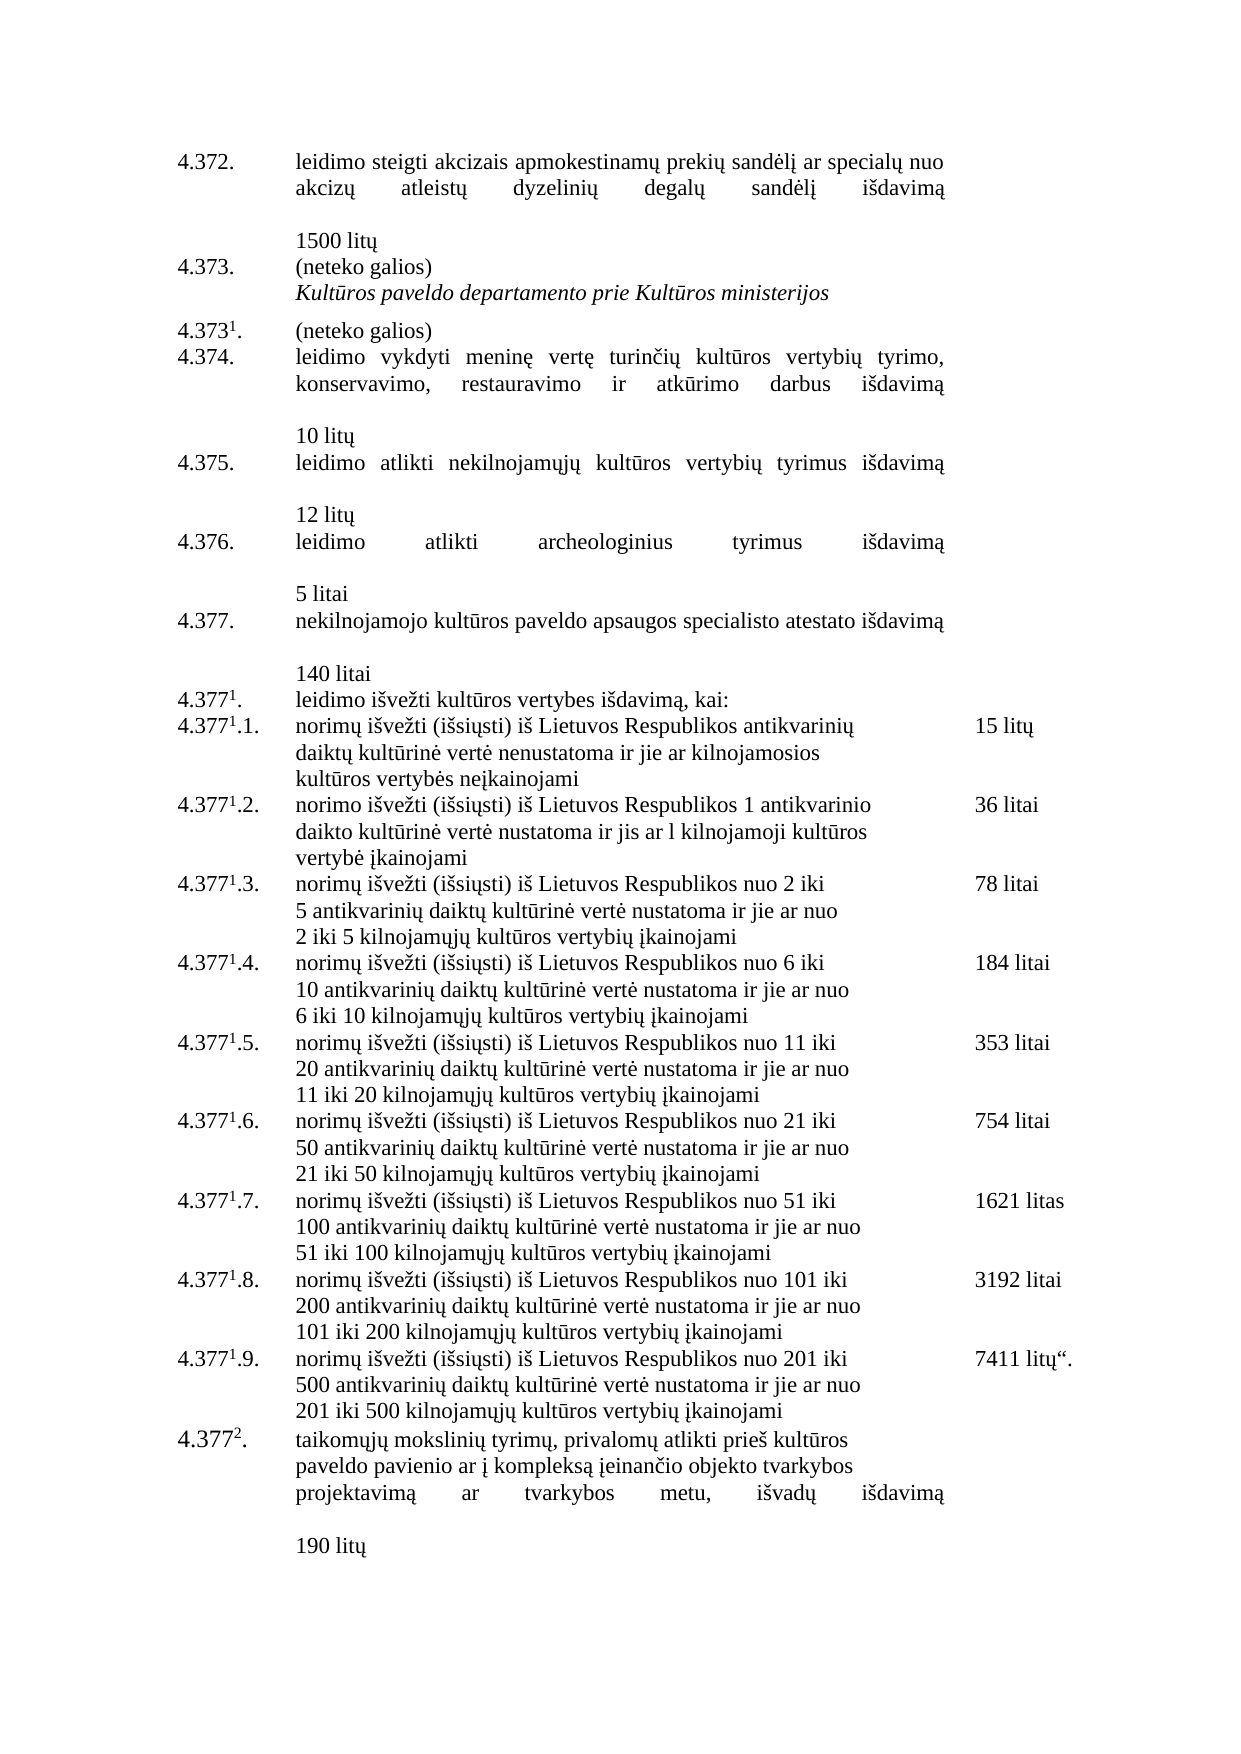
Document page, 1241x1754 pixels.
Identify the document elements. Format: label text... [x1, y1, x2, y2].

text 4.3771.5. norimų išvežti (išsiųsti) iš Lietuvos Respublikos nuo 11 iki 353 litai [177, 1028, 1122, 1055]
text 4.3771.6. norimų išvežti (išsiųsti) iš Lietuvos Respublikos nuo 21 iki 754 litai [177, 1108, 1122, 1134]
text 4.3771.9. norimų išvežti (išsiųsti) iš Lietuvos Respublikos nuo 201 iki 7411 litų“. [177, 1345, 1122, 1371]
text 11 iki 20 kilnojamųjų kultūros vertybių įkainojami [177, 1081, 1122, 1108]
text 21 iki 50 kilnojamųjų kultūros vertybių įkainojami [177, 1160, 1122, 1187]
text 4.3771.7. norimų išvežti (išsiųsti) iš Lietuvos Respublikos nuo 51 iki 1621 litas [177, 1187, 1122, 1213]
text 4.376. leidimo atlikti archeologinius tyrimus išdavimą 5 litai [177, 528, 945, 607]
text 4.3771.2. norimo išvežti (išsiųsti) iš Lietuvos Respublikos 1 antikvarinio 36 litai [177, 791, 1122, 818]
text 20 antikvarinių daiktų kultūrinė vertė nustatoma ir jie ar nuo [177, 1055, 1122, 1081]
text projektavimą ar tvarkybos metu, išvadų išdavimą 190 litų [295, 1479, 945, 1558]
text 4.3771.1. norimų išvežti (išsiųsti) iš Lietuvos Respublikos antikvarinių 15 litų [177, 712, 1122, 739]
text Kultūros paveldo departamento prie Kultūros ministerijos [177, 279, 945, 306]
text 4.372. leidimo steigti akcizais apmokestinamų prekių sandėlį ar specialų nuo akcizų atleistų dyzelinių degalų sandėlį išdavimą 1500 litų [177, 148, 945, 253]
text 500 antikvarinių daiktų kultūrinė vertė nustatoma ir jie ar nuo [177, 1371, 1122, 1397]
text 51 iki 100 kilnojamųjų kultūros vertybių įkainojami [177, 1239, 1122, 1266]
text 4.3771.8. norimų išvežti (išsiųsti) iš Lietuvos Respublikos nuo 101 iki 3192 litai [177, 1266, 1122, 1292]
text 10 antikvarinių daiktų kultūrinė vertė nustatoma ir jie ar nuo [177, 976, 1122, 1002]
text 6 iki 10 kilnojamųjų kultūros vertybių įkainojami [177, 1002, 1122, 1028]
text 4.373. (neteko galios) [177, 253, 945, 279]
text daiktų kultūrinė vertė nenustatoma ir jie ar kilnojamosios [177, 739, 1122, 765]
text 2 iki 5 kilnojamųjų kultūros vertybių įkainojami [177, 923, 1122, 949]
text 4.3772. taikomųjų mokslinių tyrimų, privalomų atlikti prieš kultūros [177, 1424, 1122, 1453]
text 100 antikvarinių daiktų kultūrinė vertė nustatoma ir jie ar nuo [177, 1213, 1122, 1239]
text 200 antikvarinių daiktų kultūrinė vertė nustatoma ir jie ar nuo [177, 1292, 1122, 1318]
text kultūros vertybės neįkainojami [177, 765, 1122, 791]
text 101 iki 200 kilnojamųjų kultūros vertybių įkainojami [177, 1318, 1122, 1345]
text daikto kultūrinė vertė nustatoma ir jis ar l kilnojamoji kultūros [177, 818, 1122, 844]
text 4.377. nekilnojamojo kultūros paveldo apsaugos specialisto atestato išdavimą 140 litai [177, 607, 945, 686]
text 4.3731. (neteko galios) [177, 306, 1122, 343]
text 4.3771. leidimo išvežti kultūros vertybes išdavimą, kai: [177, 686, 1122, 712]
text paveldo pavienio ar į kompleksą įeinančio objekto tvarkybos [177, 1453, 1122, 1479]
text 201 iki 500 kilnojamųjų kultūros vertybių įkainojami [177, 1397, 1122, 1424]
text 4.375. leidimo atlikti nekilnojamųjų kultūros vertybių tyrimus išdavimą 12 litų [177, 449, 945, 528]
text 4.3771.4. norimų išvežti (išsiųsti) iš Lietuvos Respublikos nuo 6 iki 184 litai [177, 949, 1122, 976]
text vertybė įkainojami [177, 844, 1122, 870]
text 4.374. leidimo vykdyti meninę vertę turinčių kultūros vertybių tyrimo, konservavimo, restauravimo ir atkūrimo darbus išdavimą 10 litų [177, 343, 945, 449]
text 50 antikvarinių daiktų kultūrinė vertė nustatoma ir jie ar nuo [177, 1134, 1122, 1160]
text 5 antikvarinių daiktų kultūrinė vertė nustatoma ir jie ar nuo [177, 897, 1122, 923]
text 4.3771.3. norimų išvežti (išsiųsti) iš Lietuvos Respublikos nuo 2 iki 78 litai [177, 870, 1122, 897]
